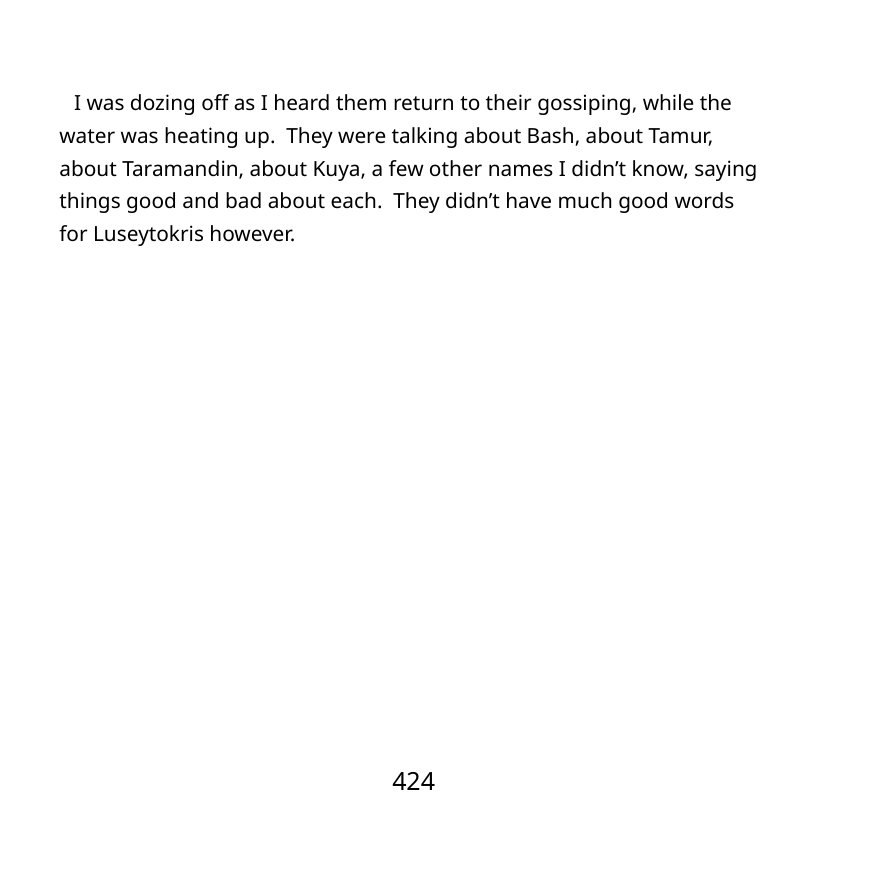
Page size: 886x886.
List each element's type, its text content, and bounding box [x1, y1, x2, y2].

text I was dozing off as I heard them return to their gossiping, while the water was heating up. They were talking about Bash, about Tamur, about Taramandin, about Kuya, a few other names I didn’t know, saying things good and bad about each. They didn’t have much good words for Luseytokris however. [59, 88, 768, 247]
